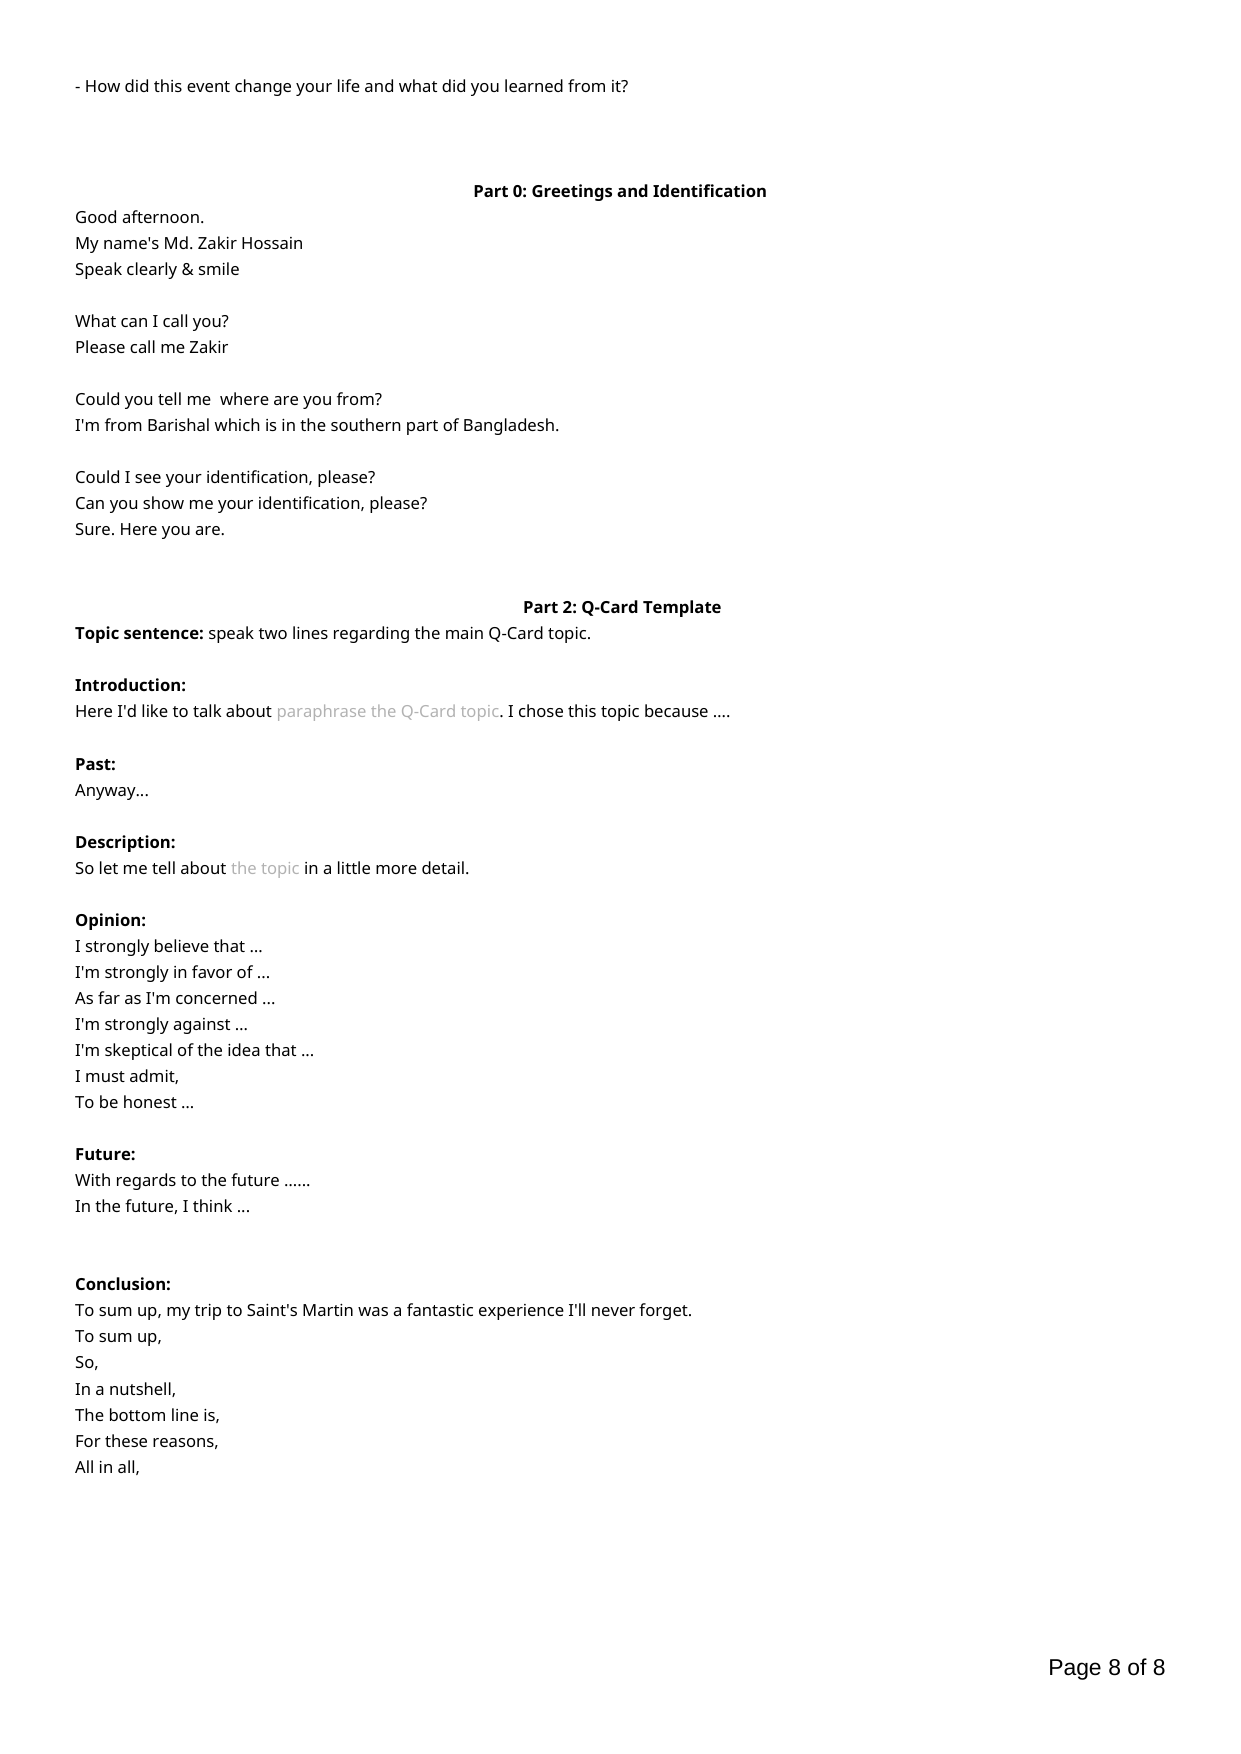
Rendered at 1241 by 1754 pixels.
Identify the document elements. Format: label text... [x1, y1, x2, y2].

text Can you show me your identification, please? [75, 492, 1165, 514]
text So, [75, 1351, 1165, 1374]
text - How did this event change your life and what did you learned from it? [75, 75, 1165, 98]
text Future: [75, 1143, 1165, 1165]
text Anyway... [75, 778, 1165, 801]
text In the future, I think ... [75, 1195, 1165, 1217]
text Sure. Here you are. [75, 518, 1165, 540]
text The bottom line is, [75, 1403, 1165, 1426]
text I'm strongly in favor of ... [75, 960, 1165, 983]
text What can I call you? [75, 309, 1165, 332]
text I must admit, [75, 1064, 1165, 1087]
text In a nutshell, [75, 1377, 1165, 1400]
text To sum up, [75, 1325, 1165, 1348]
text My name's Md. Zakir Hossain [75, 231, 1165, 254]
text As far as I'm concerned ... [75, 986, 1165, 1009]
text With regards to the future …... [75, 1169, 1165, 1191]
text I'm from Barishal which is in the southern part of Bangladesh. [75, 413, 1165, 436]
text Part 0: Greetings and Identification [75, 179, 1165, 202]
text Could you tell me where are you from? [75, 387, 1165, 410]
text I'm strongly against … [75, 1012, 1165, 1035]
text Topic sentence: speak two lines regarding the main Q-Card topic. [75, 622, 1165, 644]
text Introduction: [75, 674, 1165, 697]
text Opinion: [75, 908, 1165, 931]
text Conclusion: [75, 1273, 1165, 1296]
text All in all, [75, 1455, 1165, 1478]
text I strongly believe that … [75, 934, 1165, 957]
text For these reasons, [75, 1429, 1165, 1452]
text Could I see your identification, please? [75, 466, 1165, 488]
text To sum up, my trip to Saint's Martin was a fantastic experience I'll never forget. [75, 1299, 1165, 1322]
text So let me tell about the topic in a little more detail. [75, 856, 1165, 879]
text Speak clearly & smile [75, 257, 1165, 280]
text Past: [75, 752, 1165, 775]
text I'm skeptical of the idea that ... [75, 1038, 1165, 1061]
text To be honest … [75, 1091, 1165, 1113]
text Good afternoon. [75, 205, 1165, 228]
text Description: [75, 830, 1165, 853]
text Part 2: Q-Card Template [75, 596, 1165, 618]
text Please call me Zakir [75, 335, 1165, 358]
text Here I'd like to talk about paraphrase the Q-Card topic. I chose this topic because …. [75, 700, 1165, 723]
